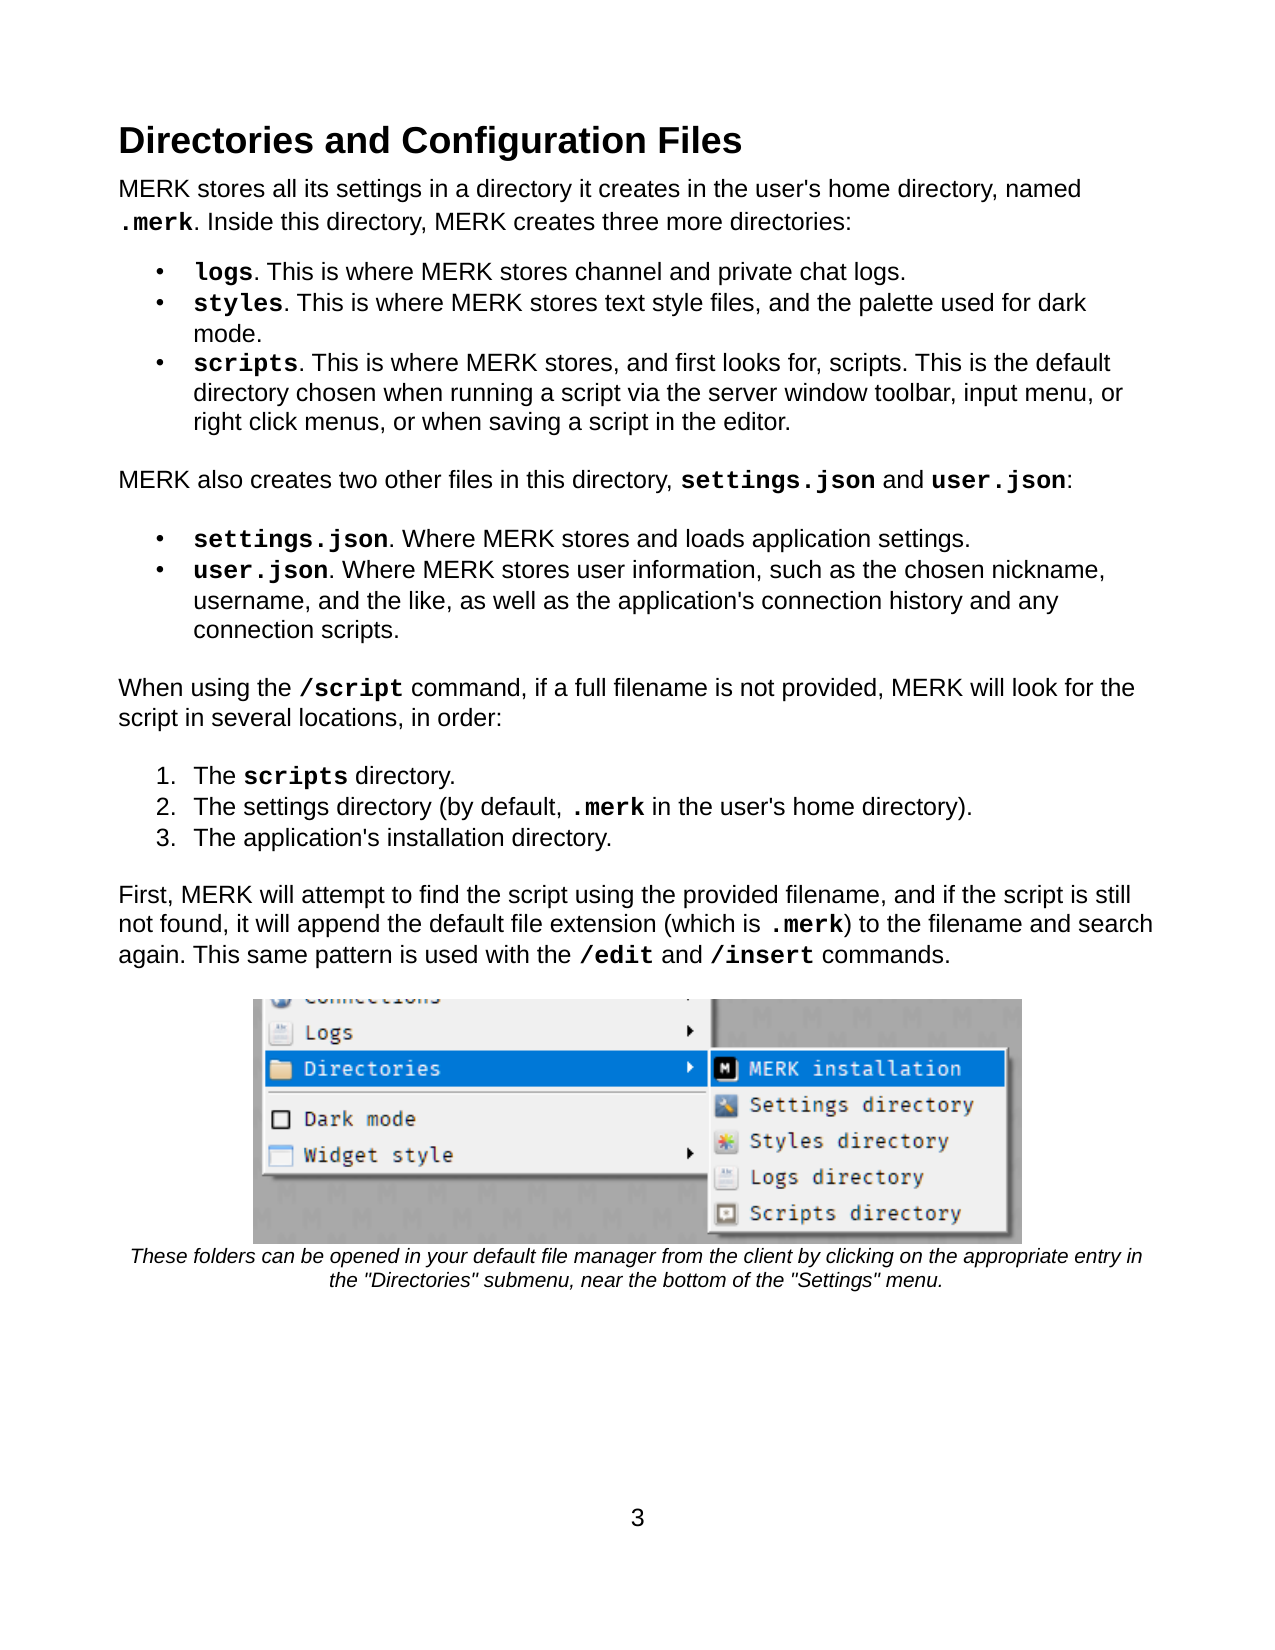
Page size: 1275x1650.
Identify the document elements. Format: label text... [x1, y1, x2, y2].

text These folders can be opened in your default file manager from the client by clicking on the appropriate entry in the "Directories" submenu, near the bottom of the "Settings" menu. [118, 1243, 1157, 1291]
subtitle Directories and Configuration Files [118, 118, 1157, 161]
text First, MERK will attempt to find the script using the provided filename, and if the script is still not found, it will append the default file extension (which is .merk) to the filename and search again. This same pattern is used with the /edit and /insert commands. [118, 880, 1157, 971]
text MERK stores all its settings in a directory it creates in the user's home directory, named .merk. Inside this directory, MERK creates three more directories: [118, 174, 1157, 238]
list styles. This is where MERK stores text style files, and the palette used for dark mode. [156, 288, 1157, 347]
text MERK also creates two other files in this directory, settings.json and user.json: [118, 465, 1157, 496]
list The application's installation directory. [156, 823, 1157, 852]
list scripts. This is where MERK stores, and first looks for, scripts. This is the default directory chosen when running a script via the server window toolbar, input menu, or right click menus, or when saving a script in the editor. [156, 347, 1157, 436]
list user.json. Where MERK stores user information, such as the chosen nickname, username, and the like, as well as the application's connection history and any connection scripts. [156, 555, 1157, 644]
text When using the /script command, if a full filename is not provided, MERK will look for the script in several locations, in order: [118, 672, 1157, 732]
list The settings directory (by default, .merk in the user's home directory). [156, 792, 1157, 823]
picture [253, 999, 1022, 1244]
list logs. This is where MERK stores channel and private chat logs. [156, 257, 1157, 288]
list settings.json. Where MERK stores and loads application settings. [156, 524, 1157, 555]
list The scripts directory. [156, 761, 1157, 792]
